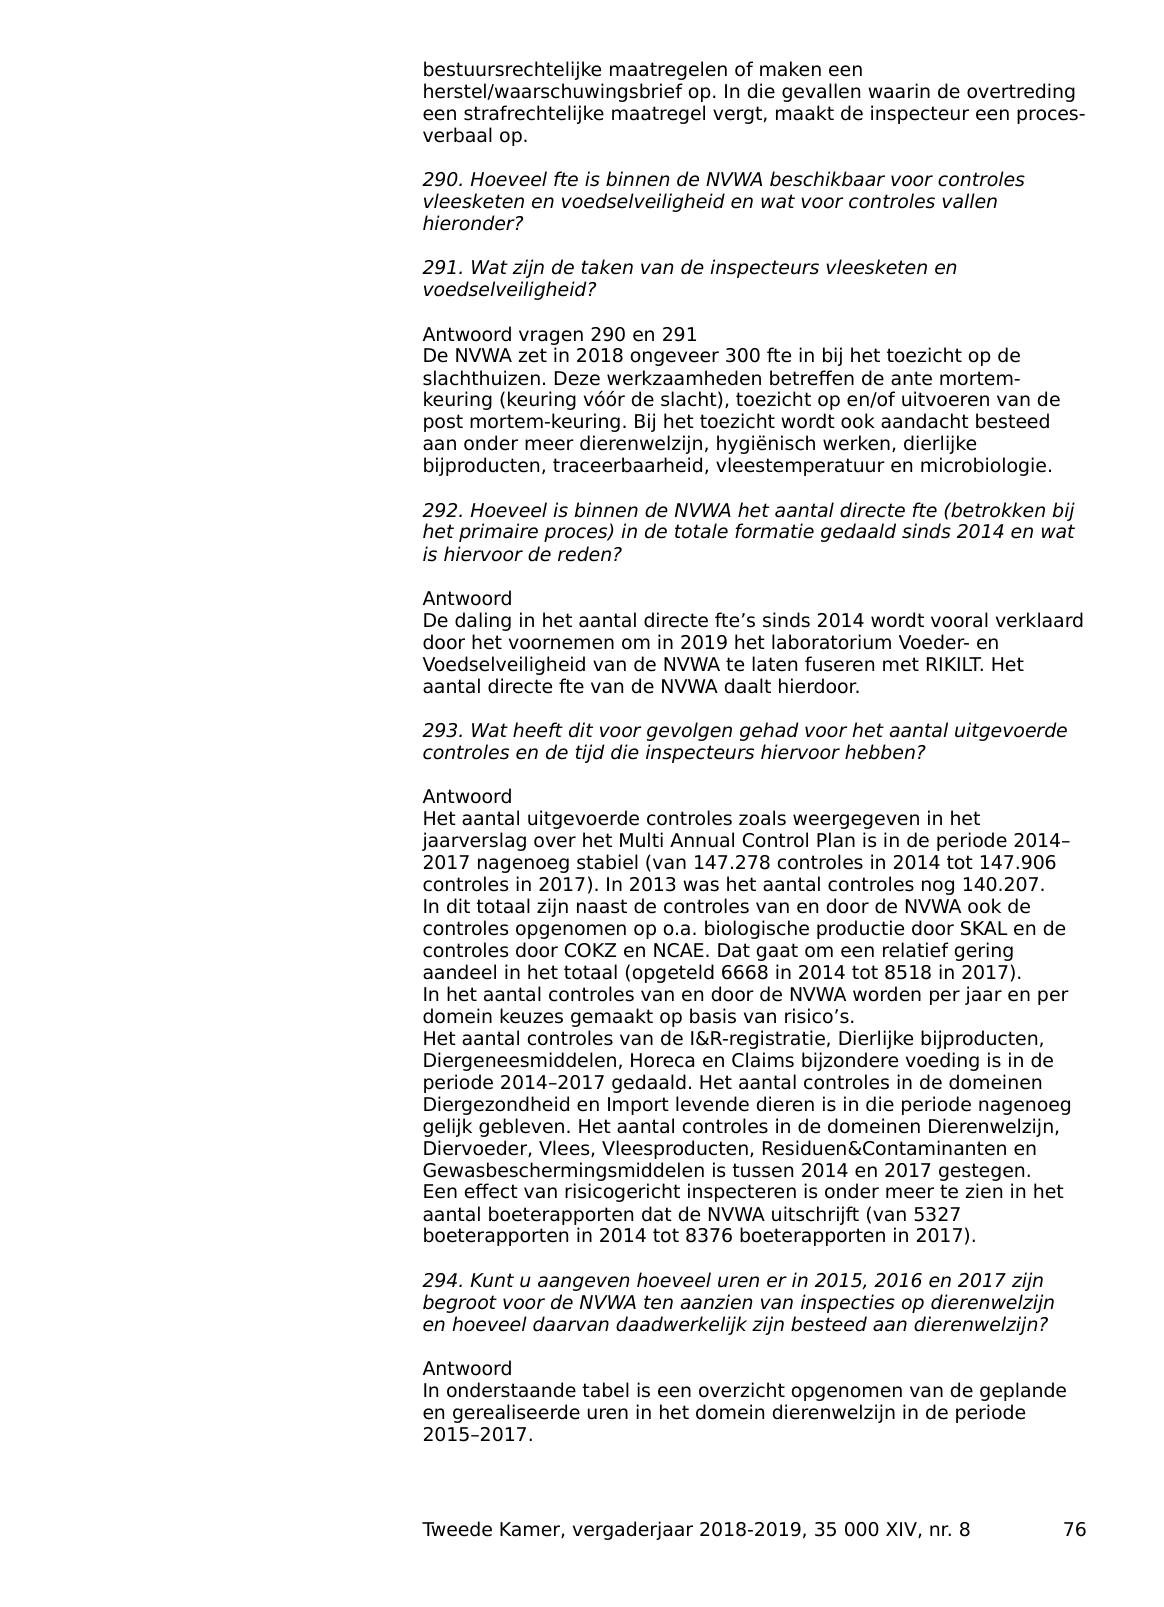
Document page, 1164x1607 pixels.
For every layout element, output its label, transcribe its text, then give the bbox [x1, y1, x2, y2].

text In het aantal controles van en door de NVWA worden per jaar en per domein keuzes gemaakt op basis van risico’s. [422, 984, 1087, 1028]
text Het aantal controles van de I&R-registratie, Dierlijke bijproducten, Diergeneesmiddelen, Horeca en Claims bijzondere voeding is in de periode 2014–2017 gedaald. Het aantal controles in de domeinen Diergezondheid en Import levende dieren is in die periode nagenoeg gelijk gebleven. Het aantal controles in de domeinen Dierenwelzijn, Diervoeder, Vlees, Vleesproducten, Residuen&Contaminanten en Gewasbeschermingsmiddelen is tussen 2014 en 2017 gestegen. [422, 1028, 1087, 1181]
text Antwoord vragen 290 en 291 [422, 323, 1087, 345]
text 292. Hoeveel is binnen de NVWA het aantal directe fte (betrokken bij het primaire proces) in de totale formatie gedaald sinds 2014 en wat is hiervoor de reden? [422, 499, 1087, 565]
text De NVWA zet in 2018 ongeveer 300 fte in bij het toezicht op de slachthuizen. Deze werkzaamheden betreffen de ante mortem-keuring (keuring vóór de slacht), toezicht op en/of uitvoeren van de post mortem-keuring. Bij het toezicht wordt ook aandacht besteed aan onder meer dierenwelzijn, hygiënisch werken, dierlijke bijproducten, traceerbaarheid, vleestemperatuur en microbiologie. [422, 345, 1087, 477]
text Antwoord [422, 1358, 1087, 1380]
text In dit totaal zijn naast de controles van en door de NVWA ook de controles opgenomen op o.a. biologische productie door SKAL en de controles door COKZ en NCAE. Dat gaat om een relatief gering aandeel in het totaal (opgeteld 6668 in 2014 tot 8518 in 2017). [422, 896, 1087, 984]
text Antwoord [422, 588, 1087, 609]
text Antwoord [422, 786, 1087, 808]
text In onderstaande tabel is een overzicht opgenomen van de geplande en gerealiseerde uren in het domein dierenwelzijn in de periode 2015–2017. [422, 1380, 1087, 1446]
text 294. Kunt u aangeven hoeveel uren er in 2015, 2016 en 2017 zijn begroot voor de NVWA ten aanzien van inspecties op dierenwelzijn en hoeveel daarvan daadwerkelijk zijn besteed aan dierenwelzijn? [422, 1269, 1087, 1336]
text Een effect van risicogericht inspecteren is onder meer te zien in het aantal boeterapporten dat de NVWA uitschrijft (van 5327 boeterapporten in 2014 tot 8376 boeterapporten in 2017). [422, 1181, 1087, 1247]
text Het aantal uitgevoerde controles zoals weergegeven in het jaarverslag over het Multi Annual Control Plan is in de periode 2014–2017 nagenoeg stabiel (van 147.278 controles in 2014 tot 147.906 controles in 2017). In 2013 was het aantal controles nog 140.207. [422, 808, 1087, 896]
text bestuursrechtelijke maatregelen of maken een herstel/waarschuwingsbrief op. In die gevallen waarin de overtreding een strafrechtelijke maatregel vergt, maakt de inspecteur een proces-verbaal op. [422, 59, 1087, 147]
text 293. Wat heeft dit voor gevolgen gehad voor het aantal uitgevoerde controles en de tijd die inspecteurs hiervoor hebben? [422, 720, 1087, 764]
text 291. Wat zijn de taken van de inspecteurs vleesketen en voedselveiligheid? [422, 257, 1087, 301]
text De daling in het aantal directe fte’s sinds 2014 wordt vooral verklaard door het voornemen om in 2019 het laboratorium Voeder- en Voedselveiligheid van de NVWA te laten fuseren met RIKILT. Het aantal directe fte van de NVWA daalt hierdoor. [422, 609, 1087, 697]
text 290. Hoeveel fte is binnen de NVWA beschikbaar voor controles vleesketen en voedselveiligheid en wat voor controles vallen hieronder? [422, 169, 1087, 235]
